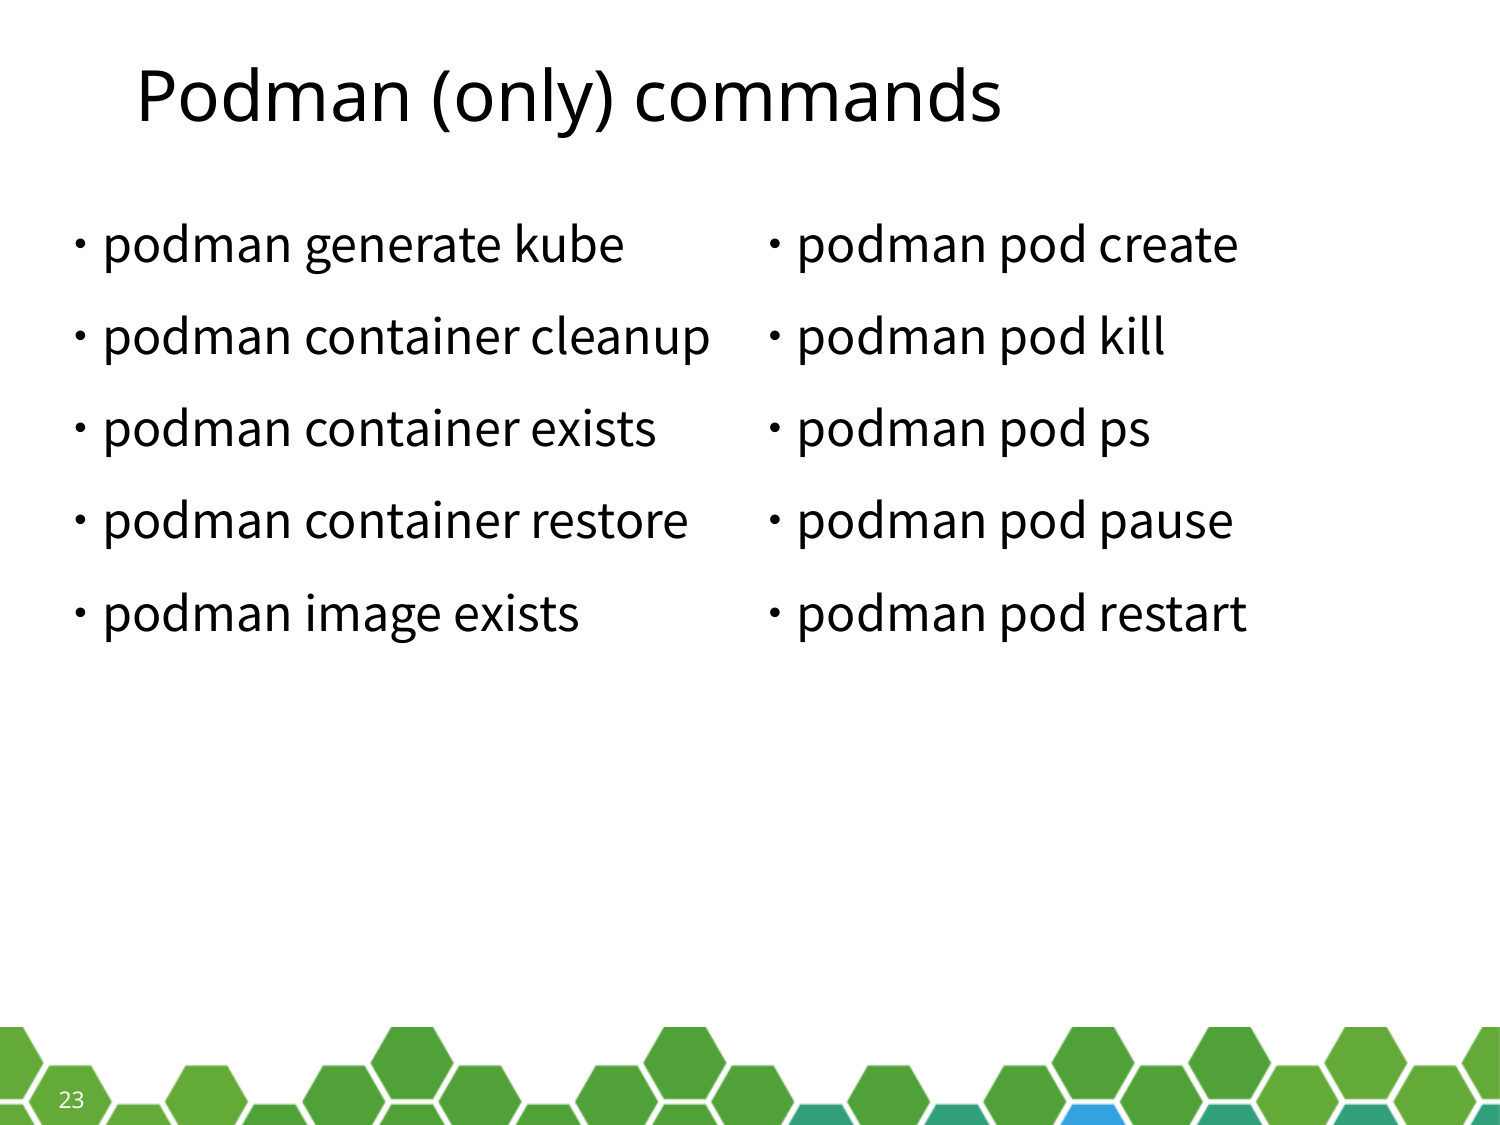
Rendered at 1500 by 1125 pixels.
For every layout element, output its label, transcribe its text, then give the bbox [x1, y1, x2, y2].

picture [0, 1027, 1500, 1125]
list podman pod create podman pod kill podman pod ps podman pod pause podman pod restart [768, 208, 1372, 862]
title Podman (only) commands [135, 12, 1372, 175]
list podman generate kube podman container cleanup podman container exists podman container restore podman image exists [73, 208, 717, 862]
